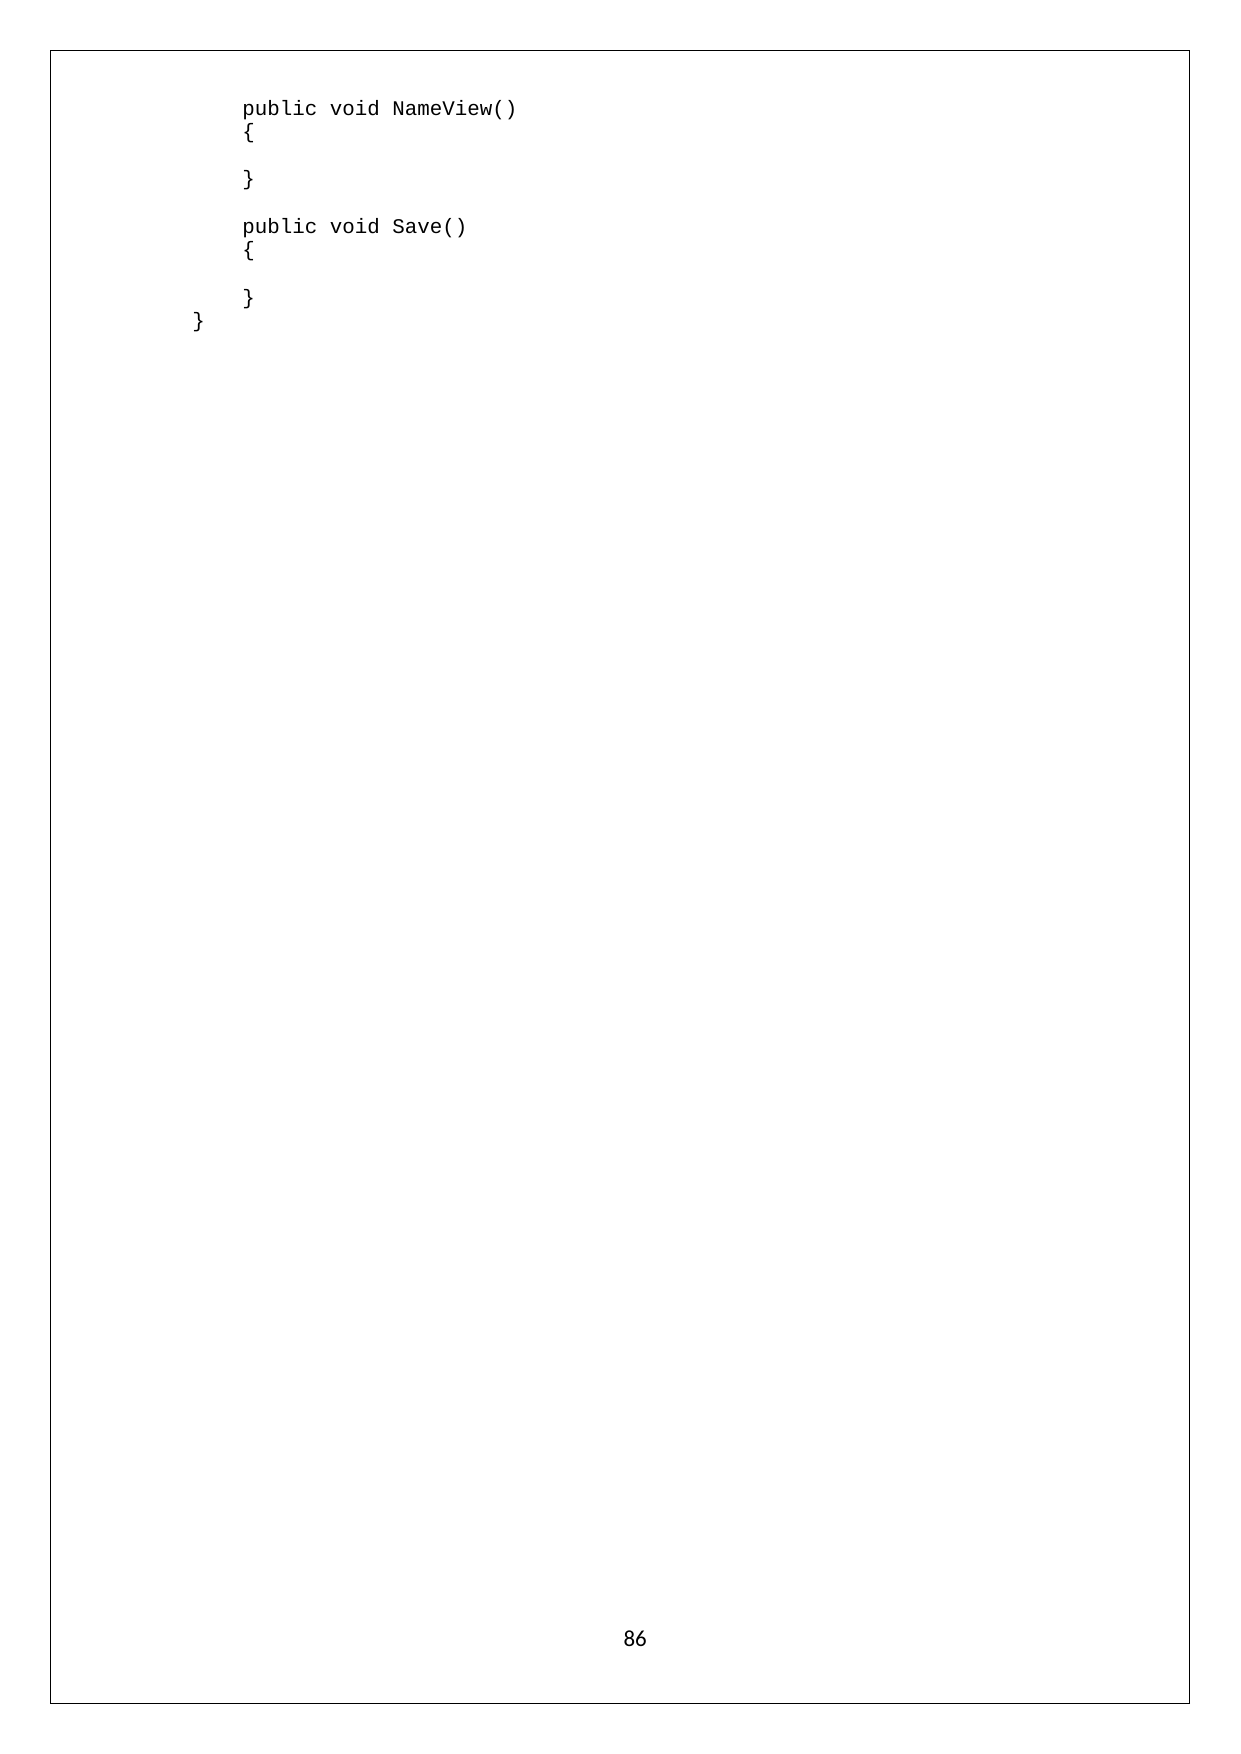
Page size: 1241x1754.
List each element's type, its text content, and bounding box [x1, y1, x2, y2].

text } [118, 287, 1152, 310]
text { [118, 239, 1152, 263]
text } [118, 168, 1152, 192]
text public void Save() [118, 216, 1152, 239]
text public void NameView() [118, 97, 1152, 121]
text { [118, 121, 1152, 145]
text } [118, 310, 1152, 334]
